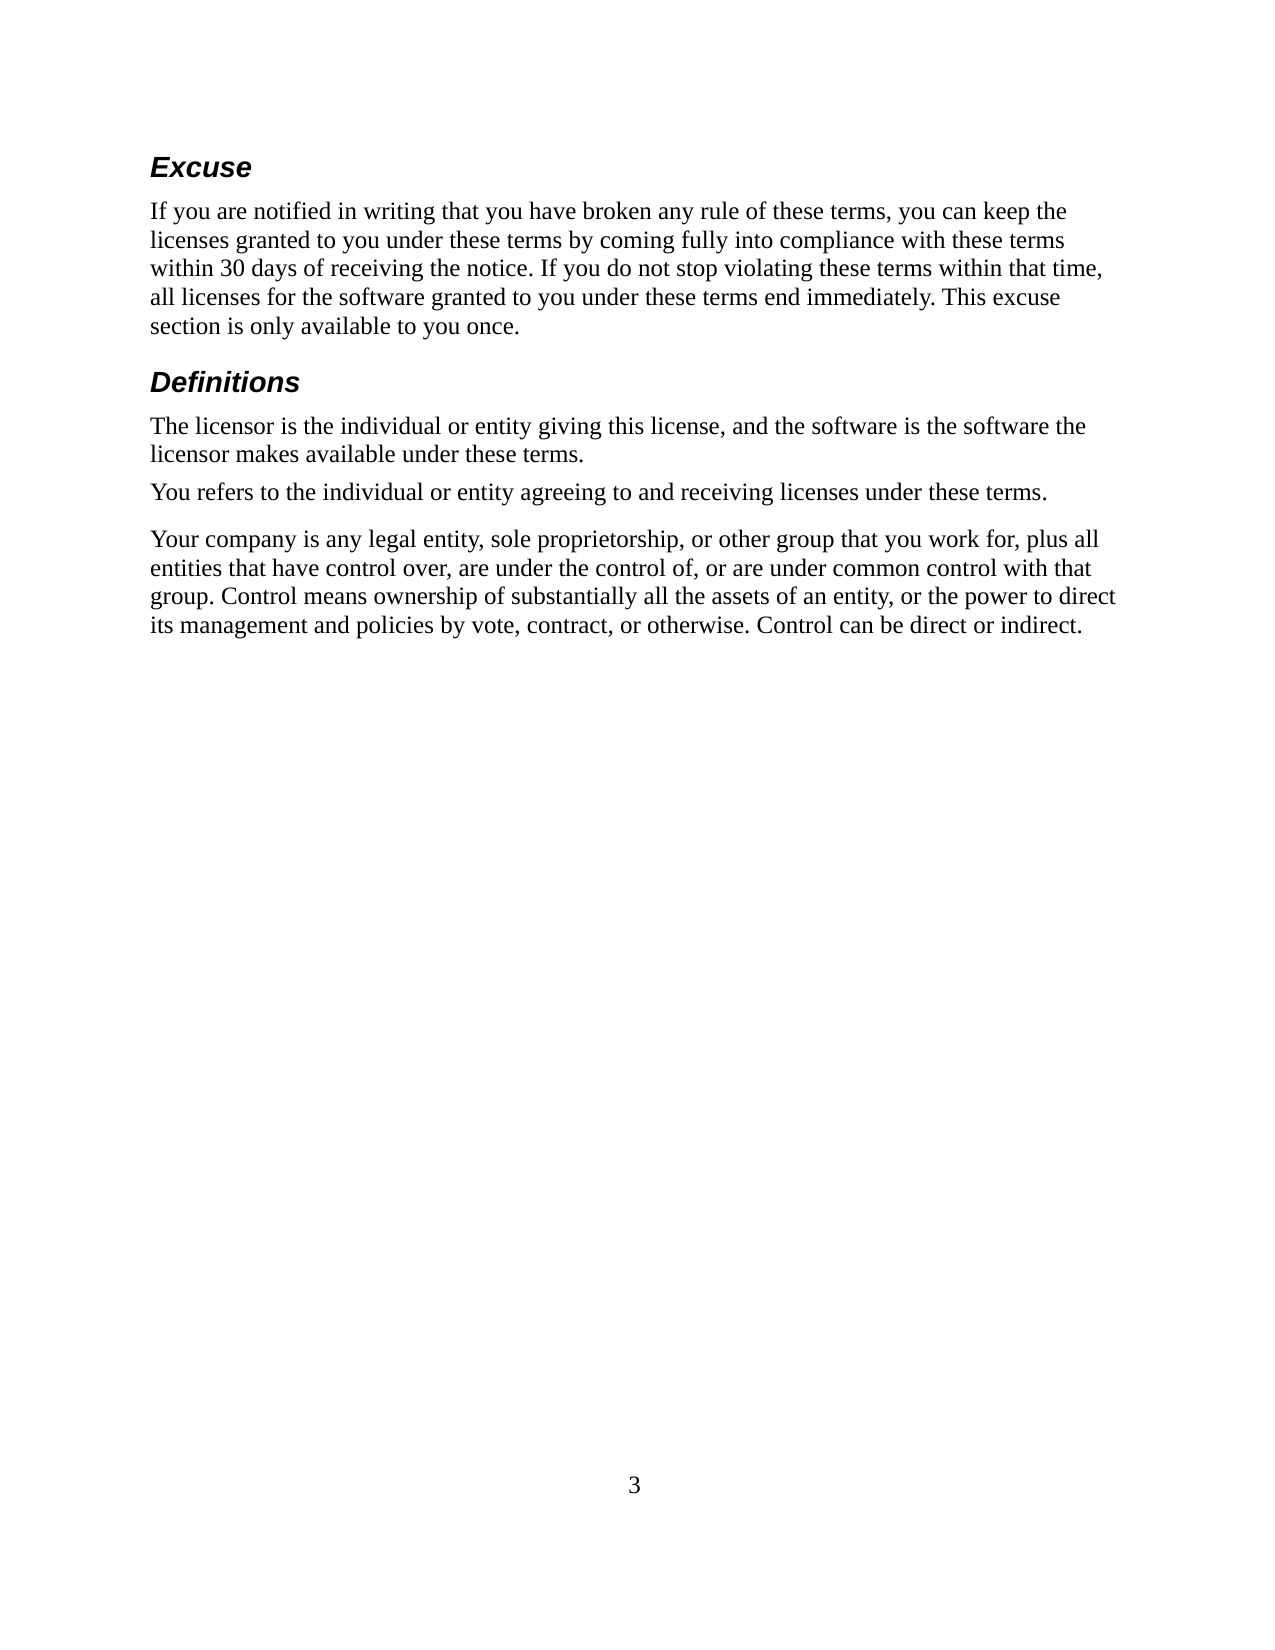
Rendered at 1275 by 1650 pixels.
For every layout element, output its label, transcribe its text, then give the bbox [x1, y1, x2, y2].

text If you are notified in writing that you have broken any rule of these terms, you can keep the licenses granted to you under these terms by coming fully into compliance with these terms within 30 days of receiving the notice. If you do not stop violating these terms within that time, all licenses for the software granted to you under these terms end immediately. This excuse section is only available to you once. [150, 196, 1125, 340]
subtitle Excuse [150, 150, 1125, 183]
text The licensor is the individual or entity giving this license, and the software is the software the licensor makes available under these terms. [150, 411, 1125, 468]
subtitle Definitions [150, 365, 1125, 398]
text You refers to the individual or entity agreeing to and receiving licenses under these terms. [150, 477, 1125, 506]
text Your company is any legal entity, sole proprietorship, or other group that you work for, plus all entities that have control over, are under the control of, or are under common control with that group. Control means ownership of substantially all the assets of an entity, or the power to direct its management and policies by vote, contract, or otherwise. Control can be direct or indirect. [150, 524, 1125, 639]
